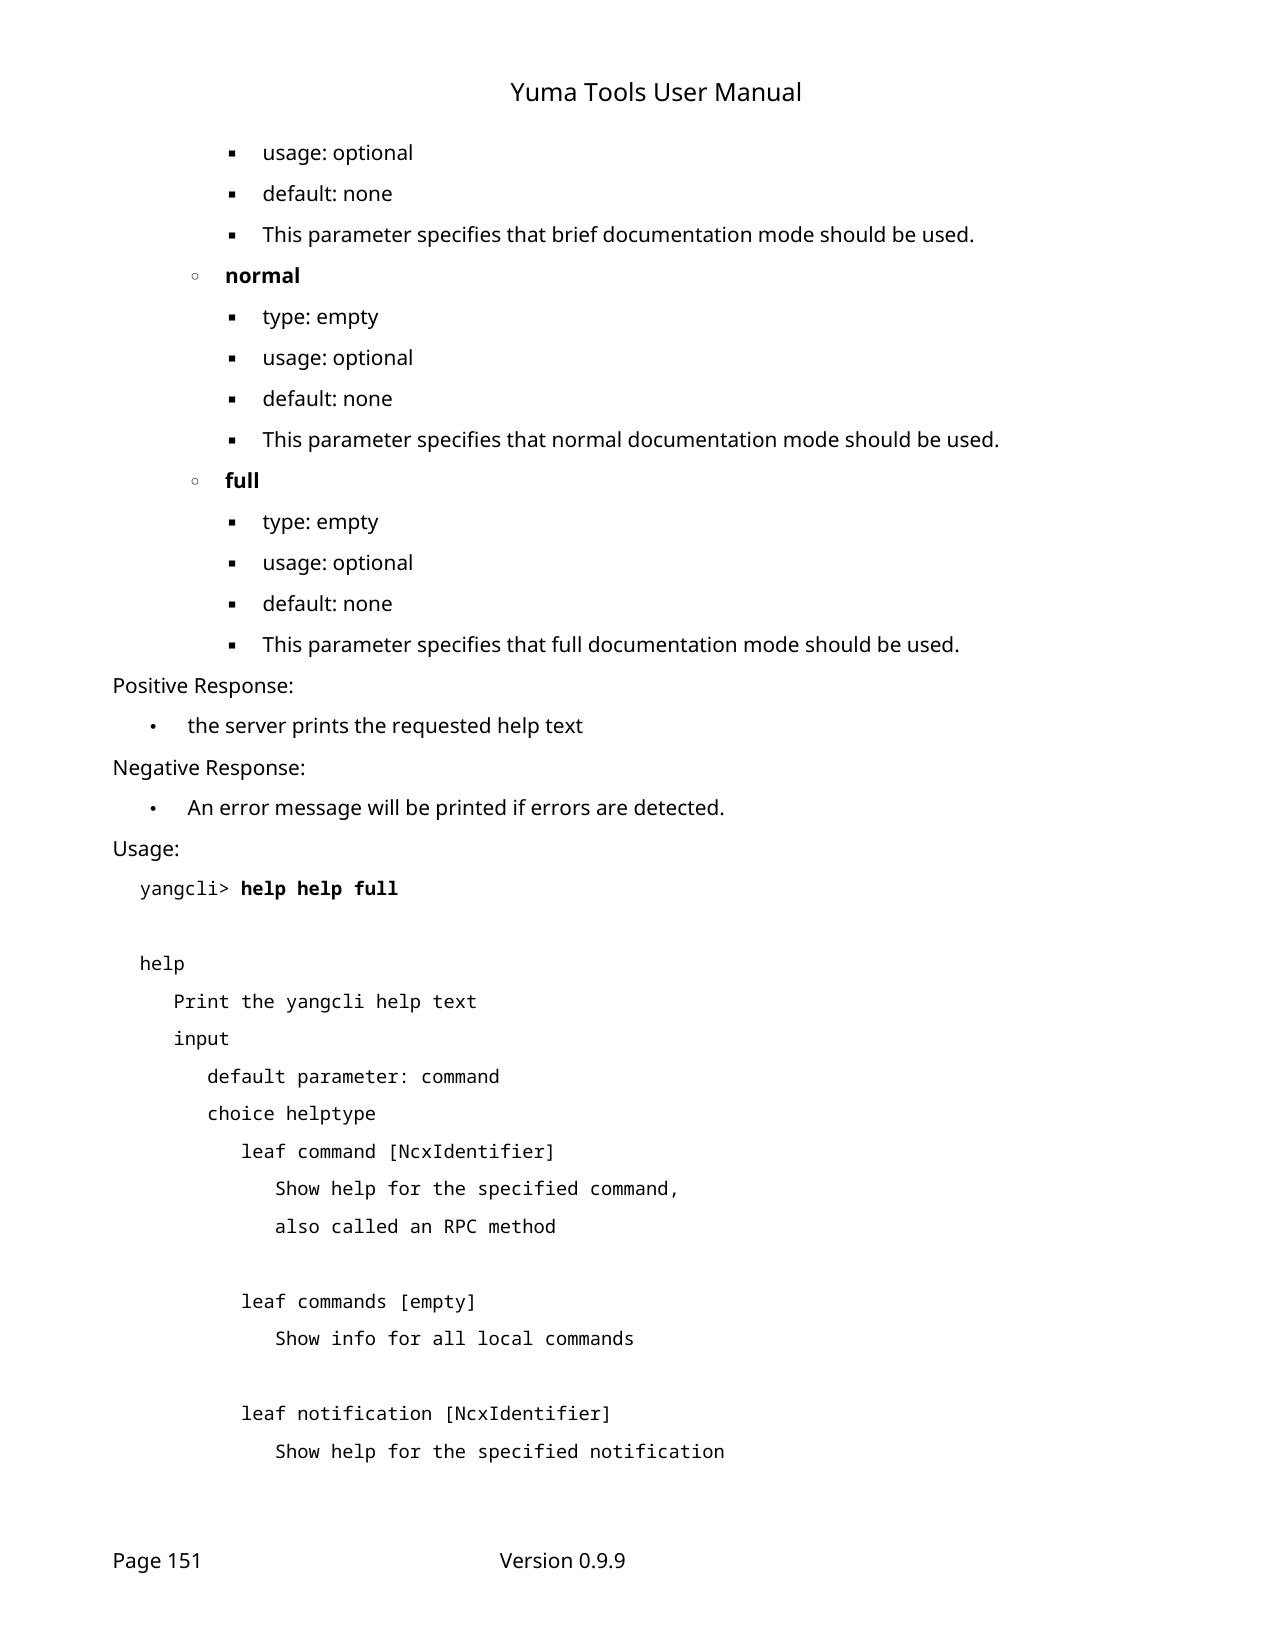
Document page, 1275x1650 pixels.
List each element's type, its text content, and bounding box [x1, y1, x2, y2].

list usage: optional [225, 138, 1200, 167]
text Positive Response: [112, 671, 1200, 699]
text Show help for the specified command, [139, 1175, 1200, 1201]
text Print the yangcli help text [139, 988, 1200, 1013]
text leaf command [NcxIdentifier] [139, 1138, 1200, 1163]
list type: empty [225, 302, 1200, 331]
text default parameter: command [139, 1063, 1200, 1088]
text yangcli> help help full [139, 875, 1200, 901]
list full [187, 466, 1200, 494]
list usage: optional [225, 548, 1200, 576]
list usage: optional [225, 343, 1200, 372]
list the server prints the requested help text [150, 712, 1200, 740]
text input [139, 1025, 1200, 1051]
text leaf notification [NcxIdentifier] [139, 1400, 1200, 1426]
list normal [187, 261, 1200, 290]
text Show help for the specified notification [139, 1438, 1200, 1463]
list This parameter specifies that full documentation mode should be used. [225, 630, 1200, 658]
list default: none [225, 179, 1200, 208]
list An error message will be printed if errors are detected. [150, 793, 1200, 822]
list type: empty [225, 507, 1200, 535]
list This parameter specifies that brief documentation mode should be used. [225, 220, 1200, 249]
text Usage: [112, 834, 1200, 863]
text choice helptype [139, 1100, 1200, 1126]
text help [139, 950, 1200, 976]
list default: none [225, 384, 1200, 413]
list default: none [225, 589, 1200, 617]
text also called an RPC method [139, 1213, 1200, 1238]
text leaf commands [empty] [139, 1288, 1200, 1313]
text Show info for all local commands [139, 1325, 1200, 1351]
list This parameter specifies that normal documentation mode should be used. [225, 425, 1200, 453]
text Negative Response: [112, 753, 1200, 781]
